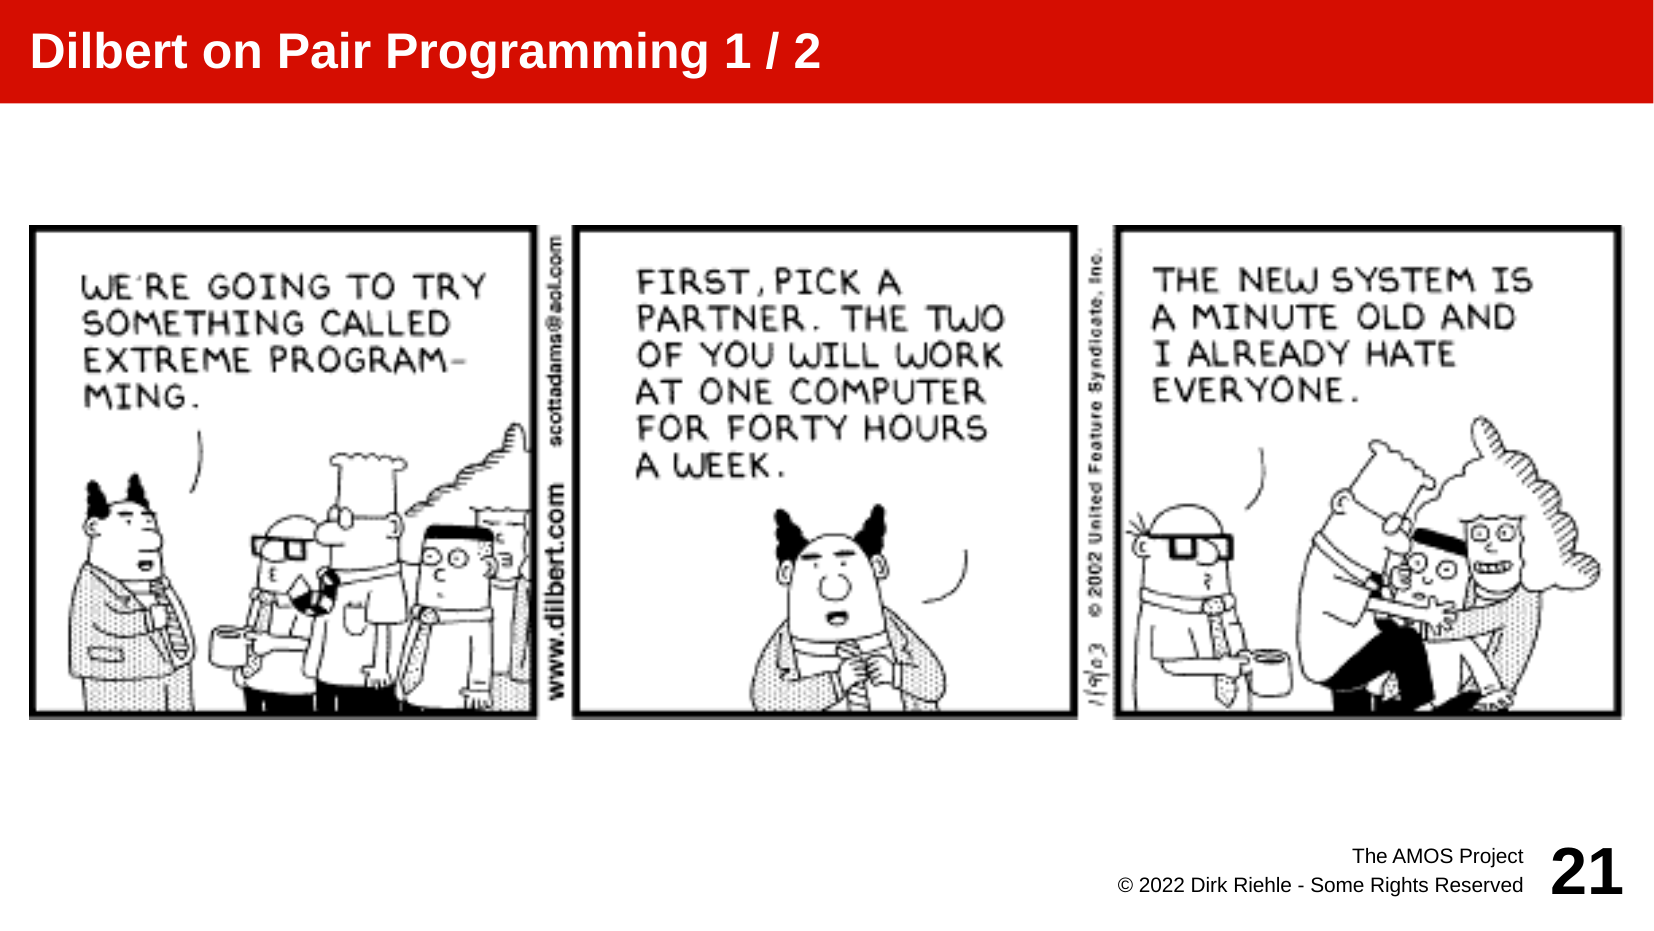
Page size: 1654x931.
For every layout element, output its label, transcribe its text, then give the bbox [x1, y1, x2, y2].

picture [29, 185, 1625, 759]
title Dilbert on Pair Programming 1 / 2 [0, 0, 1654, 104]
